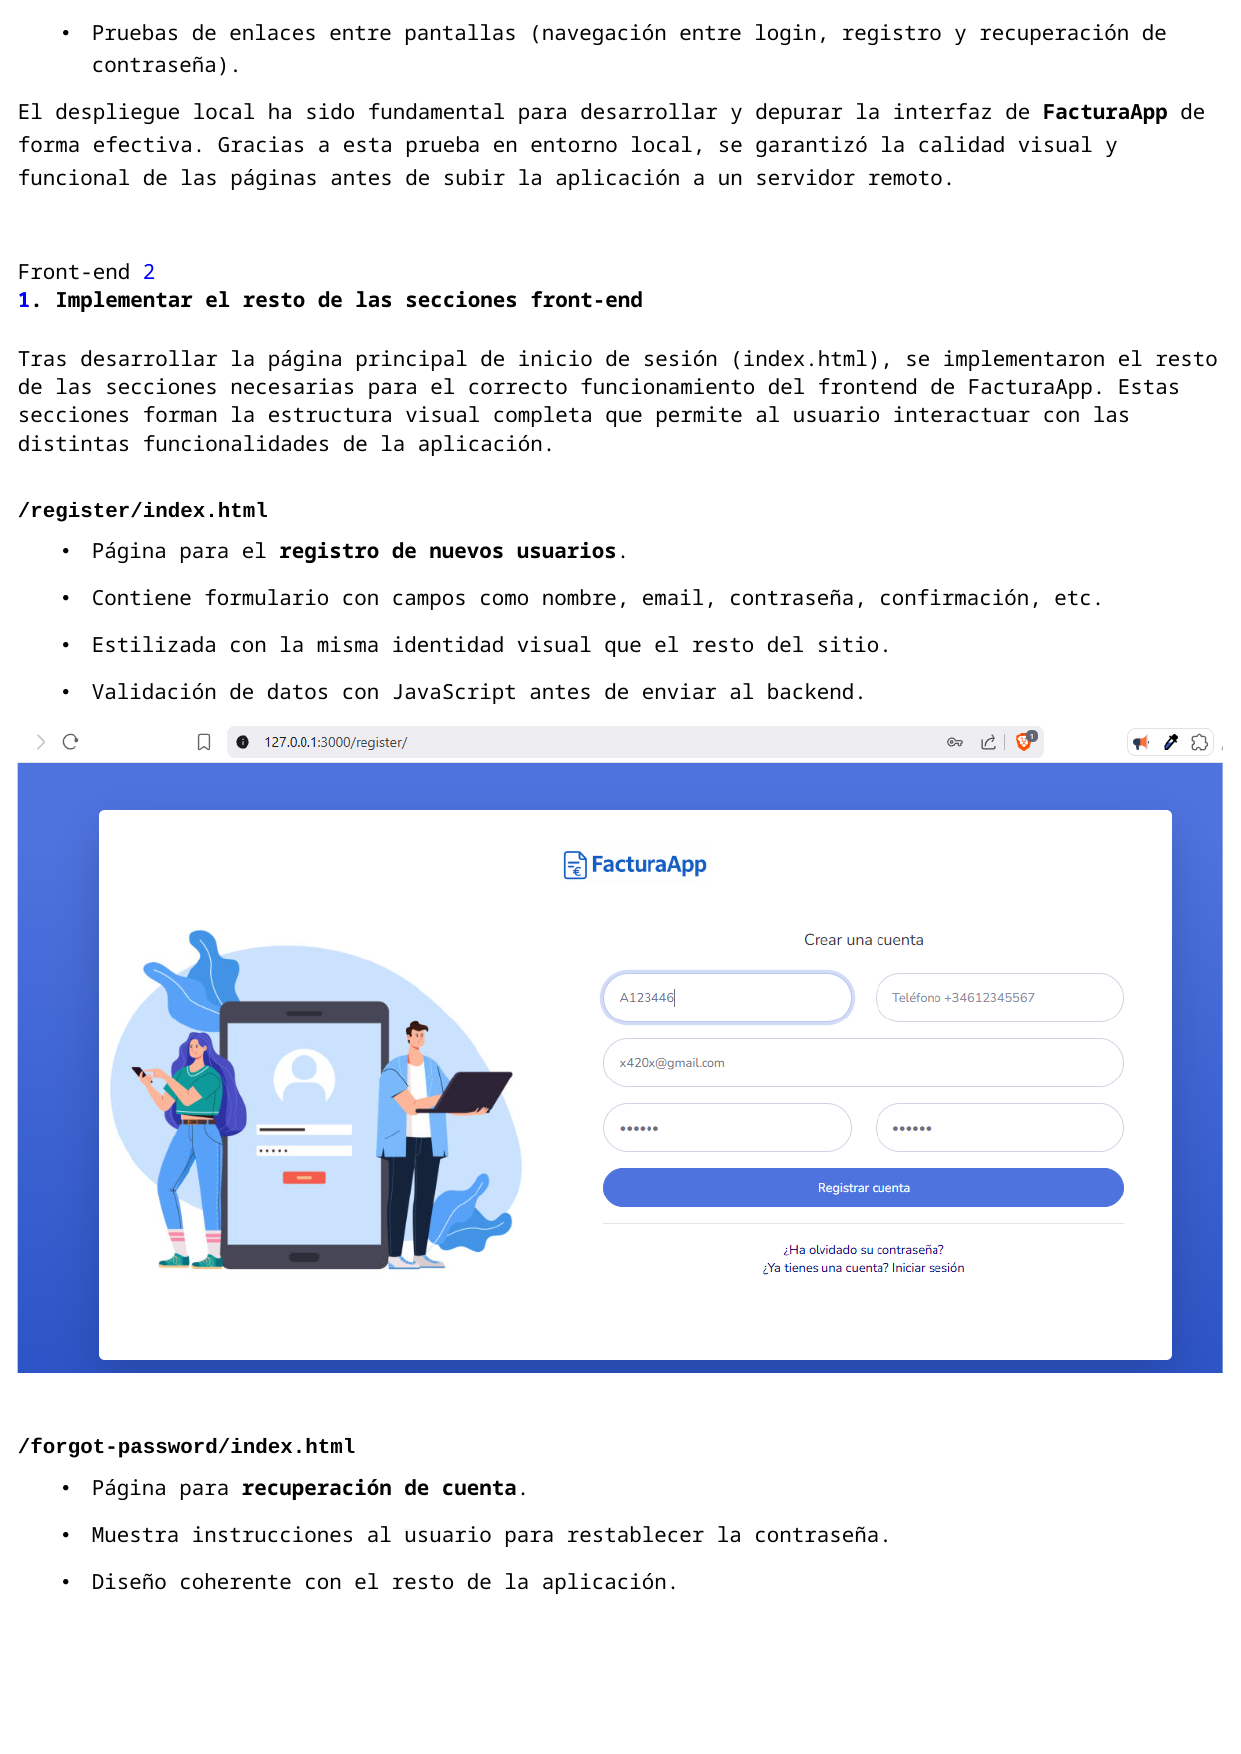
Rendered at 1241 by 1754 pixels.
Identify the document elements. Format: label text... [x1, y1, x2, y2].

picture [17, 724, 1223, 1373]
list Validación de datos con JavaScript antes de enviar al backend. [62, 677, 1222, 706]
subtitle /register/index.html [18, 500, 1222, 523]
text El despliegue local ha sido fundamental para desarrollar y depurar la interfaz de FacturaApp de forma efectiva. Gracias a esta prueba en entorno local, se garantizó la calidad visual y funcional de las páginas antes de subir la aplicación a un servidor remoto. [18, 97, 1222, 191]
list Muestra instrucciones al usuario para restablecer la contraseña. [62, 1520, 1222, 1548]
list Página para recuperación de cuenta. [62, 1473, 1222, 1501]
list Estilizada con la misma identidad visual que el resto del sitio. [62, 630, 1222, 659]
list Diseño coherente con el resto de la aplicación. [62, 1567, 1222, 1596]
list Contiene formulario con campos como nombre, email, contraseña, confirmación, etc. [62, 583, 1222, 612]
text 1. Implementar el resto de las secciones front-end [18, 286, 1222, 314]
list Página para el registro de nuevos usuarios. [62, 536, 1222, 564]
text Front-end 2 [18, 257, 1222, 286]
list Pruebas de enlaces entre pantallas (navegación entre login, registro y recuperación de contraseña). [62, 18, 1222, 79]
text Tras desarrollar la página principal de inicio de sesión (index.html), se implementaron el resto de las secciones necesarias para el correcto funcionamiento del frontend de FacturaApp. Estas secciones forman la estructura visual completa que permite al usuario interactuar con las distintas funcionalidades de la aplicación. [18, 344, 1222, 457]
subtitle /forgot-password/index.html [18, 1437, 1222, 1460]
